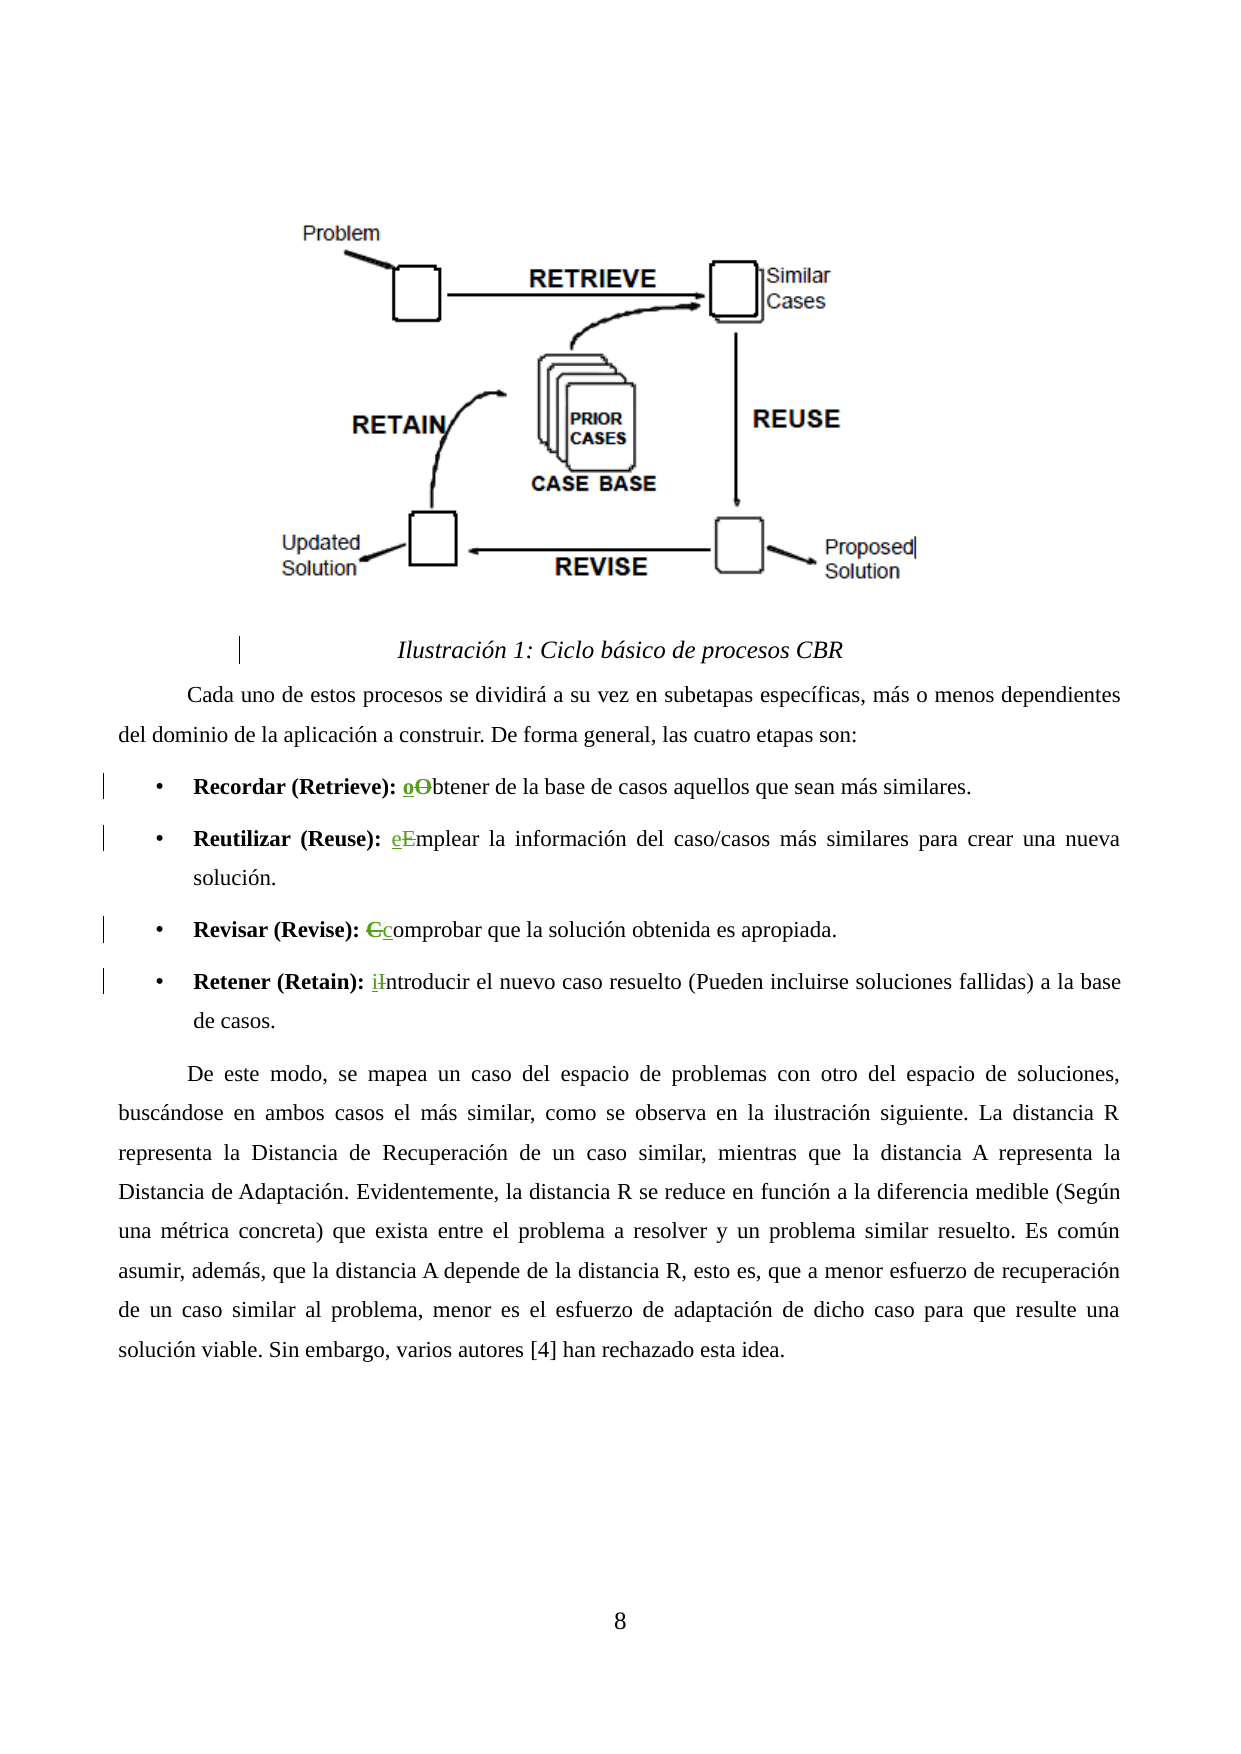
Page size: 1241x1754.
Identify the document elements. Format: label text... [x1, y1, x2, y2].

list Revisar (Revise): comprobar que la solución obtenida es apropiada. [156, 916, 1122, 942]
list Reutilizar (Reuse): emplear la información del caso/casos más similares para crear una nueva solución. [156, 825, 1122, 891]
text Ilustración 1: Ciclo básico de procesos CBR [254, 183, 986, 664]
text De este modo, se mapea un caso del espacio de problemas con otro del espacio de soluciones, buscándose en ambos casos el más similar, como se observa en la ilustración siguiente. La distancia R representa la Distancia de Recuperación de un caso similar, mientras que la distancia A representa la Distancia de Adaptación. Evidentemente, la distancia R se reduce en función a la diferencia medible (Según una métrica concreta) que exista entre el problema a resolver y un problema similar resuelto. Es común asumir, además, que la distancia A depende de la distancia R, esto es, que a menor esfuerzo de recuperación de un caso similar al problema, menor es el esfuerzo de adaptación de dicho caso para que resulte una solución viable. Sin embargo, varios autores [4] han rechazado esta idea. [118, 1059, 1122, 1362]
text Cada uno de estos procesos se dividirá a su vez en subetapas específicas, más o menos dependientes del dominio de la aplicación a construir. De forma general, las cuatro etapas son: [118, 681, 1122, 747]
list Retener (Retain): introducir el nuevo caso resuelto (Pueden incluirse soluciones fallidas) a la base de casos. [156, 968, 1122, 1034]
list Recordar (Retrieve): obtener de la base de casos aquellos que sean más similares. [156, 773, 1122, 799]
